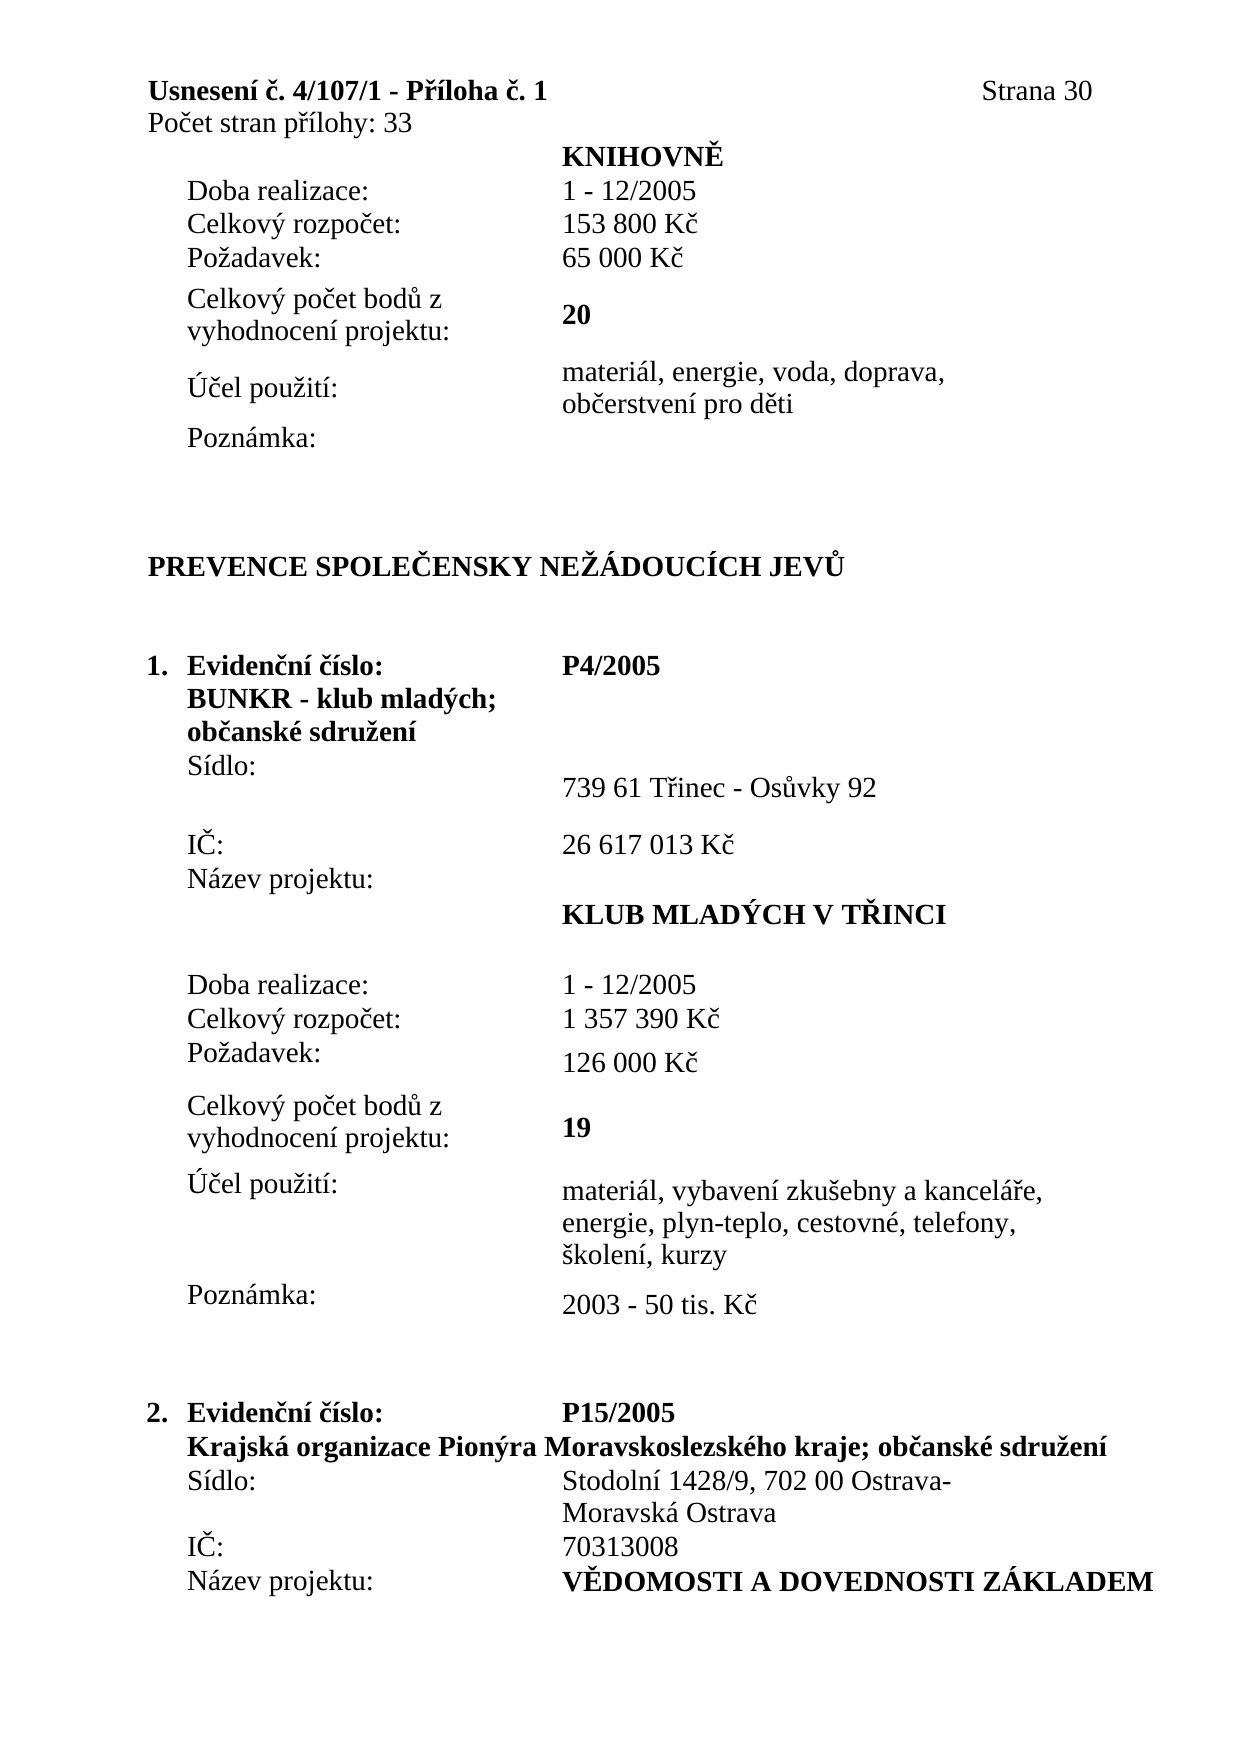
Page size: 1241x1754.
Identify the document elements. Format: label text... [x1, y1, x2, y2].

table_cell Účel použití: [185, 354, 560, 420]
table_cell Celkový počet bodů z vyhodnocení projektu: [185, 1088, 560, 1166]
table_cell 26 617 013 Kč [560, 827, 1085, 861]
table_cell KNIHOVNĚ [560, 139, 1040, 172]
table_cell Doba realizace: [185, 967, 560, 1001]
table_cell [146, 1529, 185, 1562]
table_header [1085, 647, 1094, 681]
table_cell [1085, 1166, 1094, 1277]
table_cell Stodolní 1428/9, 702 00 Ostrava-Moravská Ostrava [560, 1463, 1014, 1528]
table_cell 1 357 390 Kč [560, 1001, 1085, 1035]
table_header Evidenční číslo: [185, 1395, 560, 1428]
table_cell [146, 861, 185, 967]
table_cell [1085, 827, 1094, 861]
table_cell Účel použití: [185, 1166, 560, 1277]
table_cell [146, 1463, 185, 1528]
table_header 1. [146, 647, 185, 681]
table_cell [1085, 681, 1094, 747]
table_cell [146, 206, 185, 240]
table_cell [1040, 274, 1240, 353]
table_header 2. [146, 1395, 185, 1428]
table_cell [146, 967, 185, 1001]
table_cell 126 000 Kč [560, 1035, 1085, 1088]
table_cell materiál, vybavení zkušebny a kanceláře, energie, plyn-teplo, cestovné, telefony, školení, kurzy [560, 1166, 1085, 1277]
table_cell [146, 1563, 185, 1598]
table_cell Doba realizace: [185, 172, 560, 206]
table_cell Sídlo: [185, 1463, 560, 1528]
table_header Evidenční číslo: [185, 647, 560, 681]
table_cell [1014, 1529, 1240, 1562]
table_cell [1085, 861, 1094, 967]
table_cell [1040, 139, 1240, 172]
table_header P4/2005 [560, 647, 1085, 681]
table_cell [146, 827, 185, 861]
table_cell Poznámka: [185, 1277, 560, 1330]
table_cell [146, 1035, 185, 1088]
table_cell [1040, 206, 1240, 240]
table_cell 65 000 Kč [560, 240, 1040, 274]
table_cell IČ: [185, 827, 560, 861]
table_cell [1085, 1277, 1094, 1330]
table_cell [1085, 747, 1094, 827]
table_cell [1040, 420, 1240, 453]
table_cell Sídlo: [185, 747, 560, 827]
table_cell [146, 747, 185, 827]
table_cell [146, 274, 185, 353]
table_cell 19 [560, 1088, 1085, 1166]
table_cell [146, 172, 185, 206]
table_cell [146, 420, 185, 453]
table_cell [1085, 967, 1094, 1001]
table_cell Název projektu: [185, 861, 560, 967]
table_cell 153 800 Kč [560, 206, 1040, 240]
table_cell Celkový rozpočet: [185, 206, 560, 240]
table_cell Poznámka: [185, 420, 560, 453]
table_cell [1040, 240, 1240, 274]
table_cell [1085, 1001, 1094, 1035]
table_cell Krajská organizace Pionýra Moravskoslezského kraje; občanské sdružení [185, 1429, 1240, 1462]
table_cell [146, 354, 185, 420]
table_cell 70313008 [560, 1529, 1014, 1562]
table_cell [560, 420, 1040, 453]
table_cell [146, 1166, 185, 1277]
table_cell [146, 1429, 185, 1462]
table_cell Požadavek: [185, 1035, 560, 1088]
table_cell KLUB MLADÝCH V TŘINCI [560, 861, 1085, 967]
table_cell [1085, 1088, 1094, 1166]
table_cell [1040, 354, 1240, 420]
text Prevence společensky nežádoucích jevů [148, 550, 1092, 583]
table_cell Celkový rozpočet: [185, 1001, 560, 1035]
table_cell [146, 1088, 185, 1166]
table_cell [146, 139, 185, 172]
table_header P15/2005 [560, 1395, 1014, 1428]
table_cell [146, 240, 185, 274]
table_cell 739 61 Třinec - Osůvky 92 [560, 747, 1085, 827]
table_cell VĚDOMOSTI A DOVEDNOSTI ZÁKLADEM [560, 1563, 1240, 1598]
table_cell [1085, 1035, 1094, 1088]
table_cell 1 - 12/2005 [560, 967, 1085, 1001]
table_cell Celkový počet bodů z vyhodnocení projektu: [185, 274, 560, 353]
table_header [1014, 1395, 1240, 1428]
table_cell [146, 1001, 185, 1035]
table_cell [146, 681, 185, 747]
table_cell [1014, 1463, 1240, 1528]
table_cell [1040, 172, 1240, 206]
table_cell materiál, energie, voda, doprava, občerstvení pro děti [560, 354, 1040, 420]
table_cell [146, 1277, 185, 1330]
table_cell 20 [560, 274, 1040, 353]
table_cell BUNKR - klub mladých; občanské sdružení [185, 681, 560, 747]
table_cell [185, 139, 560, 172]
table_cell Název projektu: [185, 1563, 560, 1598]
table_cell Požadavek: [185, 240, 560, 274]
table_cell 2003 - 50 tis. Kč [560, 1277, 1085, 1330]
table_cell IČ: [185, 1529, 560, 1562]
table_cell 1 - 12/2005 [560, 172, 1040, 206]
table_cell [560, 681, 1085, 747]
